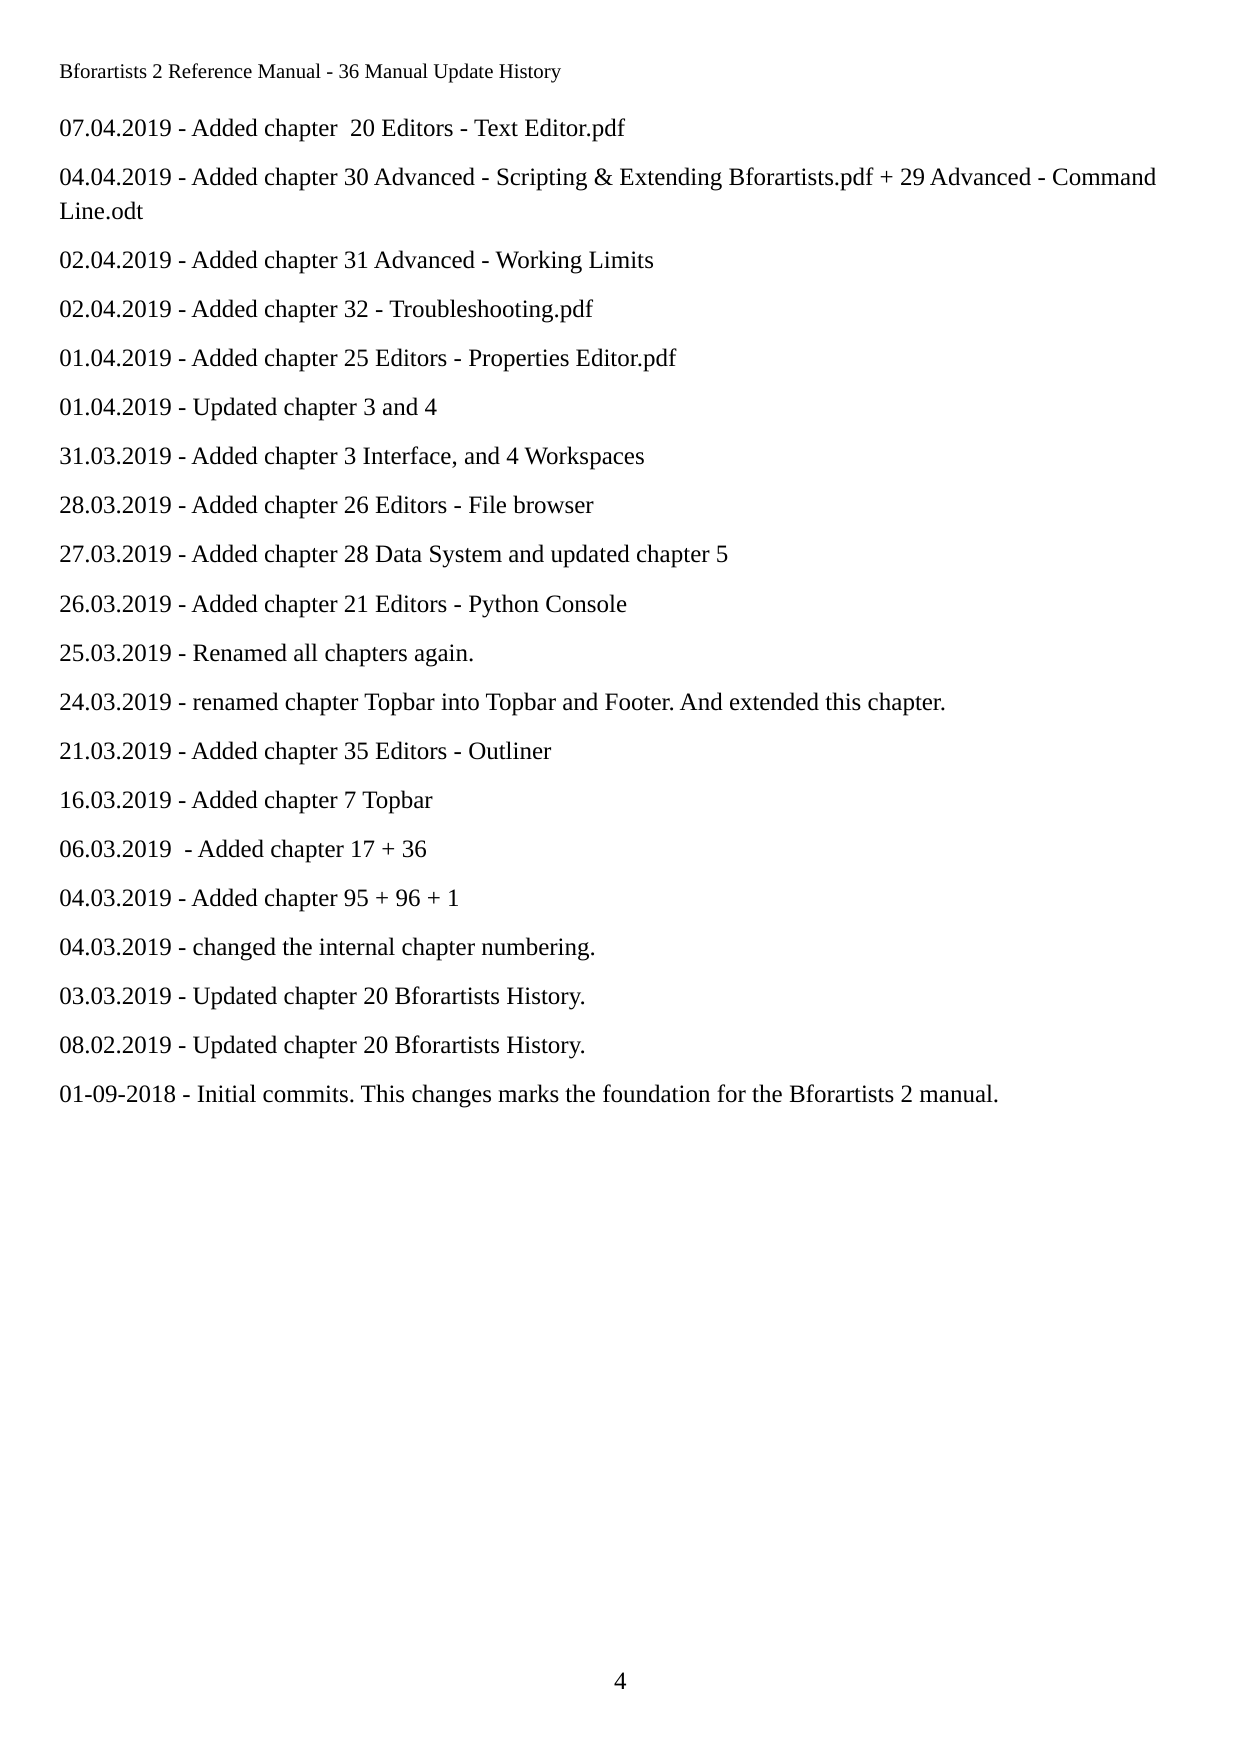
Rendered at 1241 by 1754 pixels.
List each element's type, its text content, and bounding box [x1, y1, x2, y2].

text 03.03.2019 - Updated chapter 20 Bforartists History. [59, 981, 1181, 1010]
text 08.02.2019 - Updated chapter 20 Bforartists History. [59, 1030, 1181, 1059]
text 26.03.2019 - Added chapter 21 Editors - Python Console [59, 589, 1181, 617]
text 16.03.2019 - Added chapter 7 Topbar [59, 785, 1181, 814]
text 04.03.2019 - changed the internal chapter numbering. [59, 932, 1181, 961]
text 04.03.2019 - Added chapter 95 + 96 + 1 [59, 883, 1181, 912]
text 27.03.2019 - Added chapter 28 Data System and updated chapter 5 [59, 539, 1181, 568]
text 02.04.2019 - Added chapter 31 Advanced - Working Limits [59, 245, 1181, 274]
text 31.03.2019 - Added chapter 3 Interface, and 4 Workspaces [59, 441, 1181, 470]
text 04.04.2019 - Added chapter 30 Advanced - Scripting & Extending Bforartists.pdf + 29 Advanced - Command Line.odt [59, 162, 1181, 225]
text 01.04.2019 - Added chapter 25 Editors - Properties Editor.pdf [59, 343, 1181, 372]
text 25.03.2019 - Renamed all chapters again. [59, 638, 1181, 666]
text 06.03.2019 - Added chapter 17 + 36 [59, 834, 1181, 863]
text 24.03.2019 - renamed chapter Topbar into Topbar and Footer. And extended this chapter. [59, 687, 1181, 716]
text 01.04.2019 - Updated chapter 3 and 4 [59, 392, 1181, 421]
text 01-09-2018 - Initial commits. This changes marks the foundation for the Bforartists 2 manual. [59, 1079, 1181, 1108]
text 21.03.2019 - Added chapter 35 Editors - Outliner [59, 736, 1181, 764]
text 28.03.2019 - Added chapter 26 Editors - File browser [59, 491, 1181, 519]
text 07.04.2019 - Added chapter 20 Editors - Text Editor.pdf [59, 113, 1181, 141]
text 02.04.2019 - Added chapter 32 - Troubleshooting.pdf [59, 294, 1181, 323]
